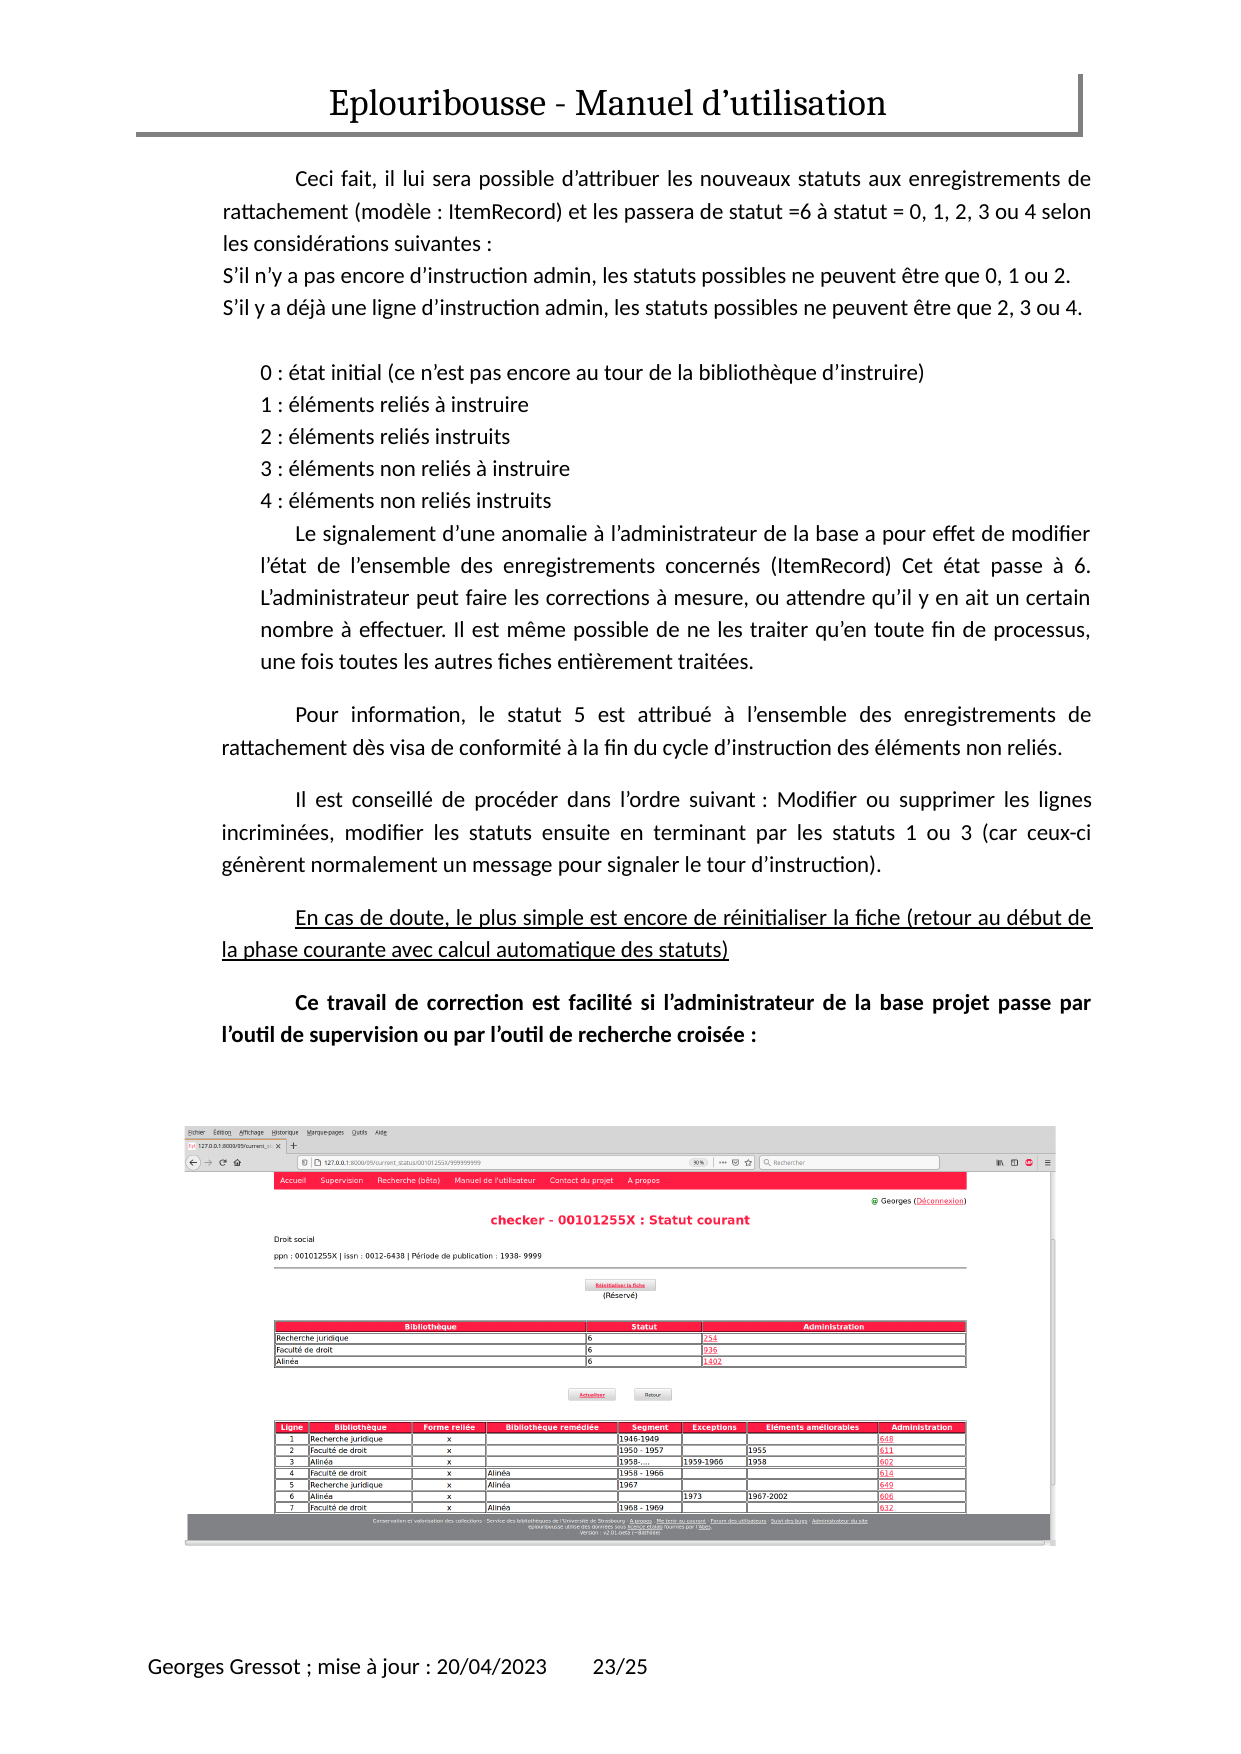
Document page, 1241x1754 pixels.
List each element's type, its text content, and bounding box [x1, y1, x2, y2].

text Il est conseillé de procéder dans l’ordre suivant : Modifier ou supprimer les lignes incriminées, modifier les statuts ensuite en terminant par les statuts 1 ou 3 (car ceux-ci génèrent normalement un message pour signaler le tour d’instruction). [221, 786, 1093, 878]
text Ce travail de correction est facilité si l’administrateur de la base projet passe par l’outil de supervision ou par l’outil de recherche croisée : [221, 988, 1093, 1048]
list 4 : éléments non reliés instruits [223, 486, 1093, 514]
list Le signalement d’une anomalie à l’administrateur de la base a pour effet de modifier l’état de l’ensemble des enregistrements concernés (ItemRecord) Cet état passe à 6. L’administrateur peut faire les corrections à mesure, ou attendre qu’il y en ait un certain nombre à effectuer. Il est même possible de ne les traiter qu’en toute fin de processus, une fois toutes les autres fiches entièrement traitées. [260, 519, 1093, 675]
picture [184, 1126, 1056, 1546]
text En cas de doute, le plus simple est encore de réinitialiser la fiche (retour au début de la phase courante avec calcul automatique des statuts) [221, 903, 1093, 963]
list 0 : état initial (ce n’est pas encore au tour de la bibliothèque d’instruire) [223, 358, 1093, 386]
list 3 : éléments non reliés à instruire [223, 454, 1093, 482]
text Pour information, le statut 5 est attribué à l’ensemble des enregistrements de rattachement dès visa de conformité à la fin du cycle d’instruction des éléments non reliés. [221, 700, 1093, 761]
list Ceci fait, il lui sera possible d’attribuer les nouveaux statuts aux enregistrements de rattachement (modèle : ItemRecord) et les passera de statut =6 à statut = 0, 1, 2, 3 ou 4 selon les considérations suivantes : [223, 164, 1093, 257]
list 2 : éléments reliés instruits [223, 422, 1093, 450]
list S’il y a déjà une ligne d’instruction admin, les statuts possibles ne peuvent être que 2, 3 ou 4. [223, 293, 1093, 321]
list 1 : éléments reliés à instruire [223, 390, 1093, 418]
list S’il n’y a pas encore d’instruction admin, les statuts possibles ne peuvent être que 0, 1 ou 2. [223, 261, 1093, 289]
